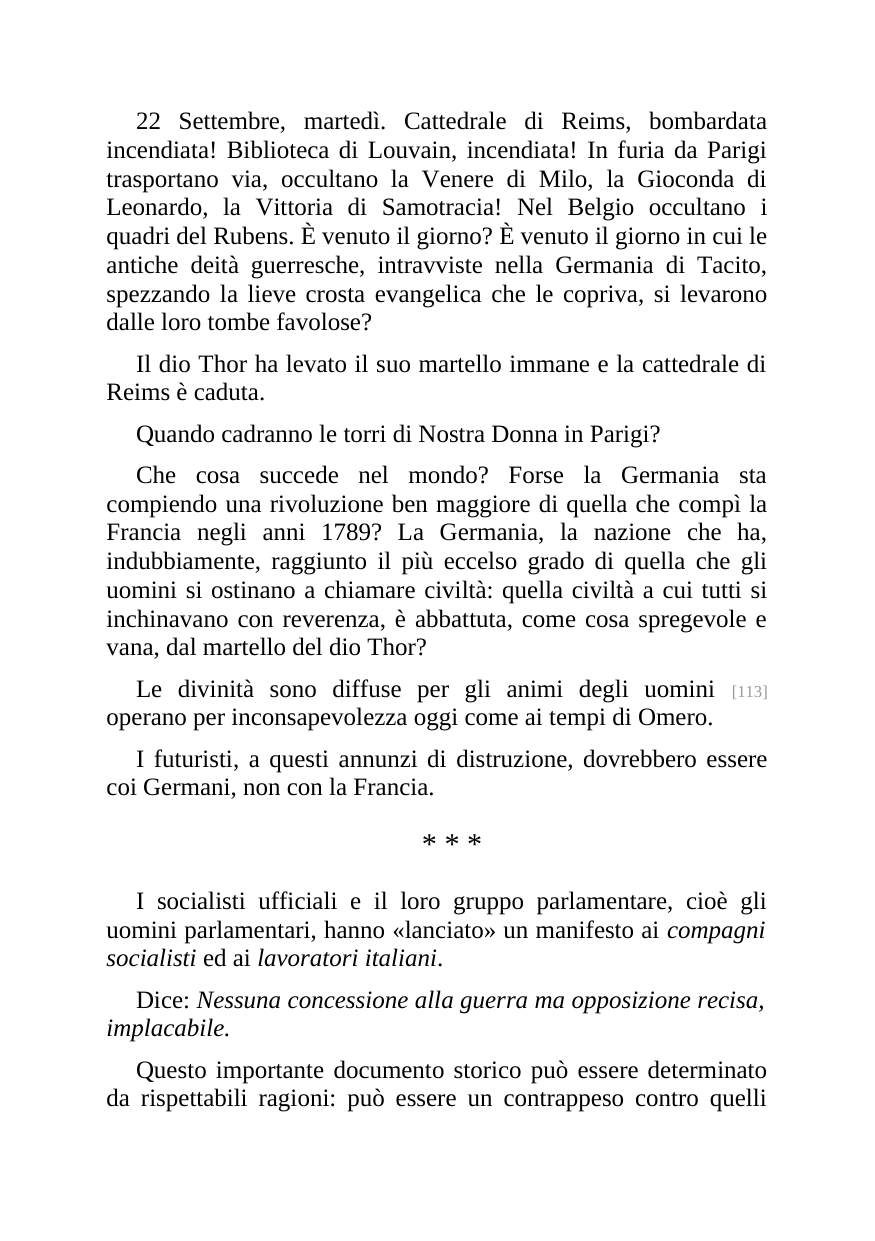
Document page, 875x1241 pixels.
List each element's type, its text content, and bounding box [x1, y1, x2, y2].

text * * * [106, 826, 768, 861]
text Quando cadranno le torri di Nostra Donna in Parigi? [106, 419, 768, 447]
text I futuristi, a questi annunzi di distruzione, dovrebbero essere coi Germani, non con la Francia. [106, 744, 768, 801]
text Il dio Thor ha levato il suo martello immane e la cattedrale di Reims è caduta. [106, 349, 768, 406]
text I socialisti ufficiali e il loro gruppo parlamentare, cioè gli uomini parlamentari, hanno «lanciato» un manifesto ai compagni socialisti ed ai lavoratori italiani. [106, 886, 768, 972]
text Che cosa succede nel mondo? Forse la Germania sta compiendo una rivoluzione ben maggiore di quella che compì la Francia negli anni 1789? La Germania, la nazione che ha, indubbiamente, raggiunto il più eccelso grado di quella che gli uomini si ostinano a chiamare civiltà: quella civiltà a cui tutti si inchinavano con reverenza, è abbattuta, come cosa spregevole e vana, dal martello del dio Thor? [106, 460, 768, 661]
text Le divinità sono diffuse per gli animi degli uomini [113] operano per inconsapevolezza oggi come ai tempi di Omero. [106, 674, 768, 731]
text 22 Settembre, martedì. Cattedrale di Reims, bombardata incendiata! Biblioteca di Louvain, incendiata! In furia da Parigi trasportano via, occultano la Venere di Milo, la Gioconda di Leonardo, la Vittoria di Samotracia! Nel Belgio occultano i quadri del Rubens. È venuto il giorno? È venuto il giorno in cui le antiche deità guerresche, intravviste nella Germania di Tacito, spezzando la lieve crosta evangelica che le copriva, si levarono dalle loro tombe favolose? [106, 106, 768, 336]
text Questo importante documento storico può essere determinato da rispettabili ragioni: può essere un contrappeso contro quelli [106, 1055, 768, 1112]
text Dice: Nessuna concessione alla guerra ma opposizione recisa, implacabile. [106, 985, 768, 1042]
